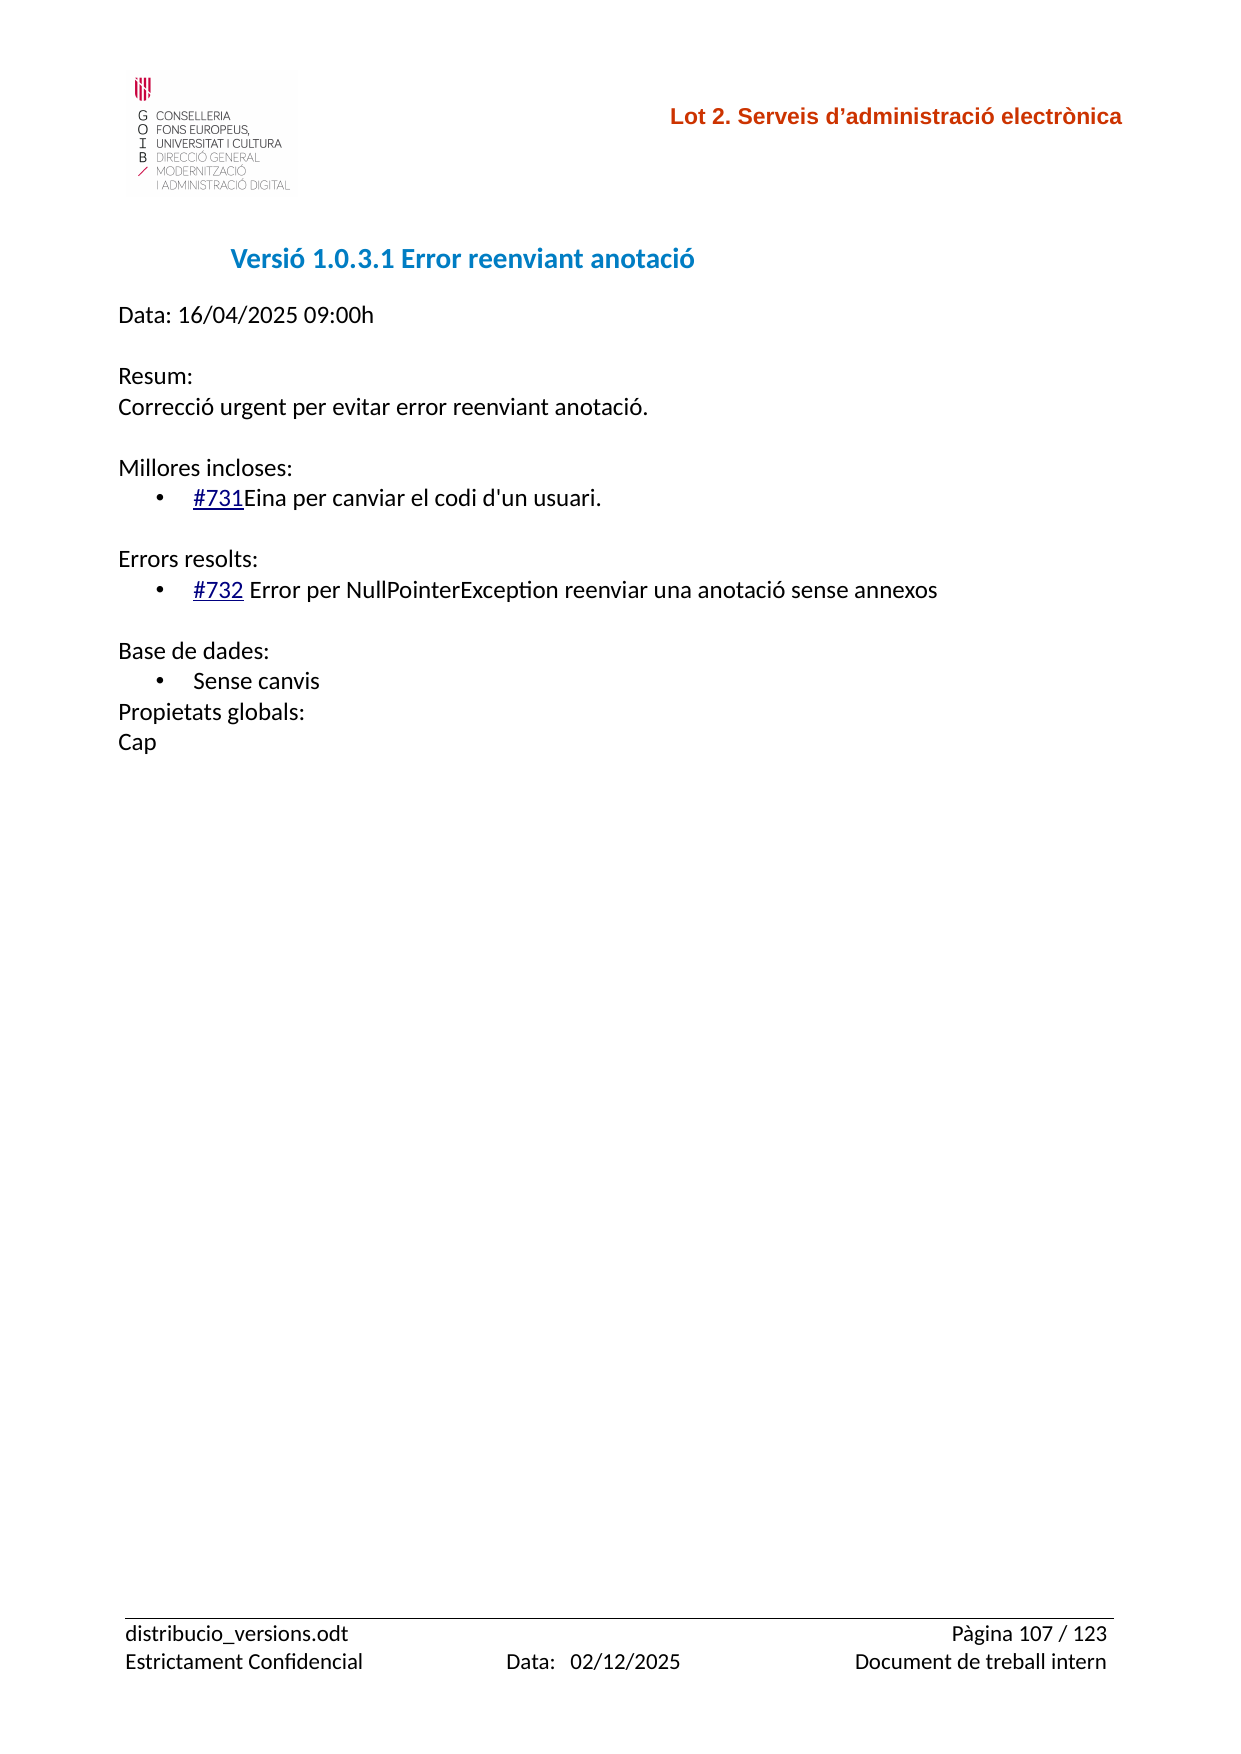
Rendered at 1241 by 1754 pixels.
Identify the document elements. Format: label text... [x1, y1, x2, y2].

subtitle Versió 1.0.3.1 Error reenviant anotació [153, 240, 1122, 275]
text Correcció urgent per evitar error reenviant anotació. [118, 391, 1122, 421]
picture [126, 70, 299, 197]
text Resum: [118, 360, 1122, 391]
list Sense canvis [156, 665, 1122, 696]
text Data: 16/04/2025 09:00h [118, 299, 1122, 329]
text Errors resolts: [118, 543, 1122, 574]
text Base de dades: [118, 635, 1122, 665]
text Cap [118, 726, 1122, 757]
text Millores incloses: [118, 452, 1122, 482]
list #732 Error per NullPointerException reenviar una anotació sense annexos [156, 574, 1122, 604]
list #731Eina per canviar el codi d'un usuari. [156, 482, 1122, 513]
text Propietats globals: [118, 696, 1122, 726]
